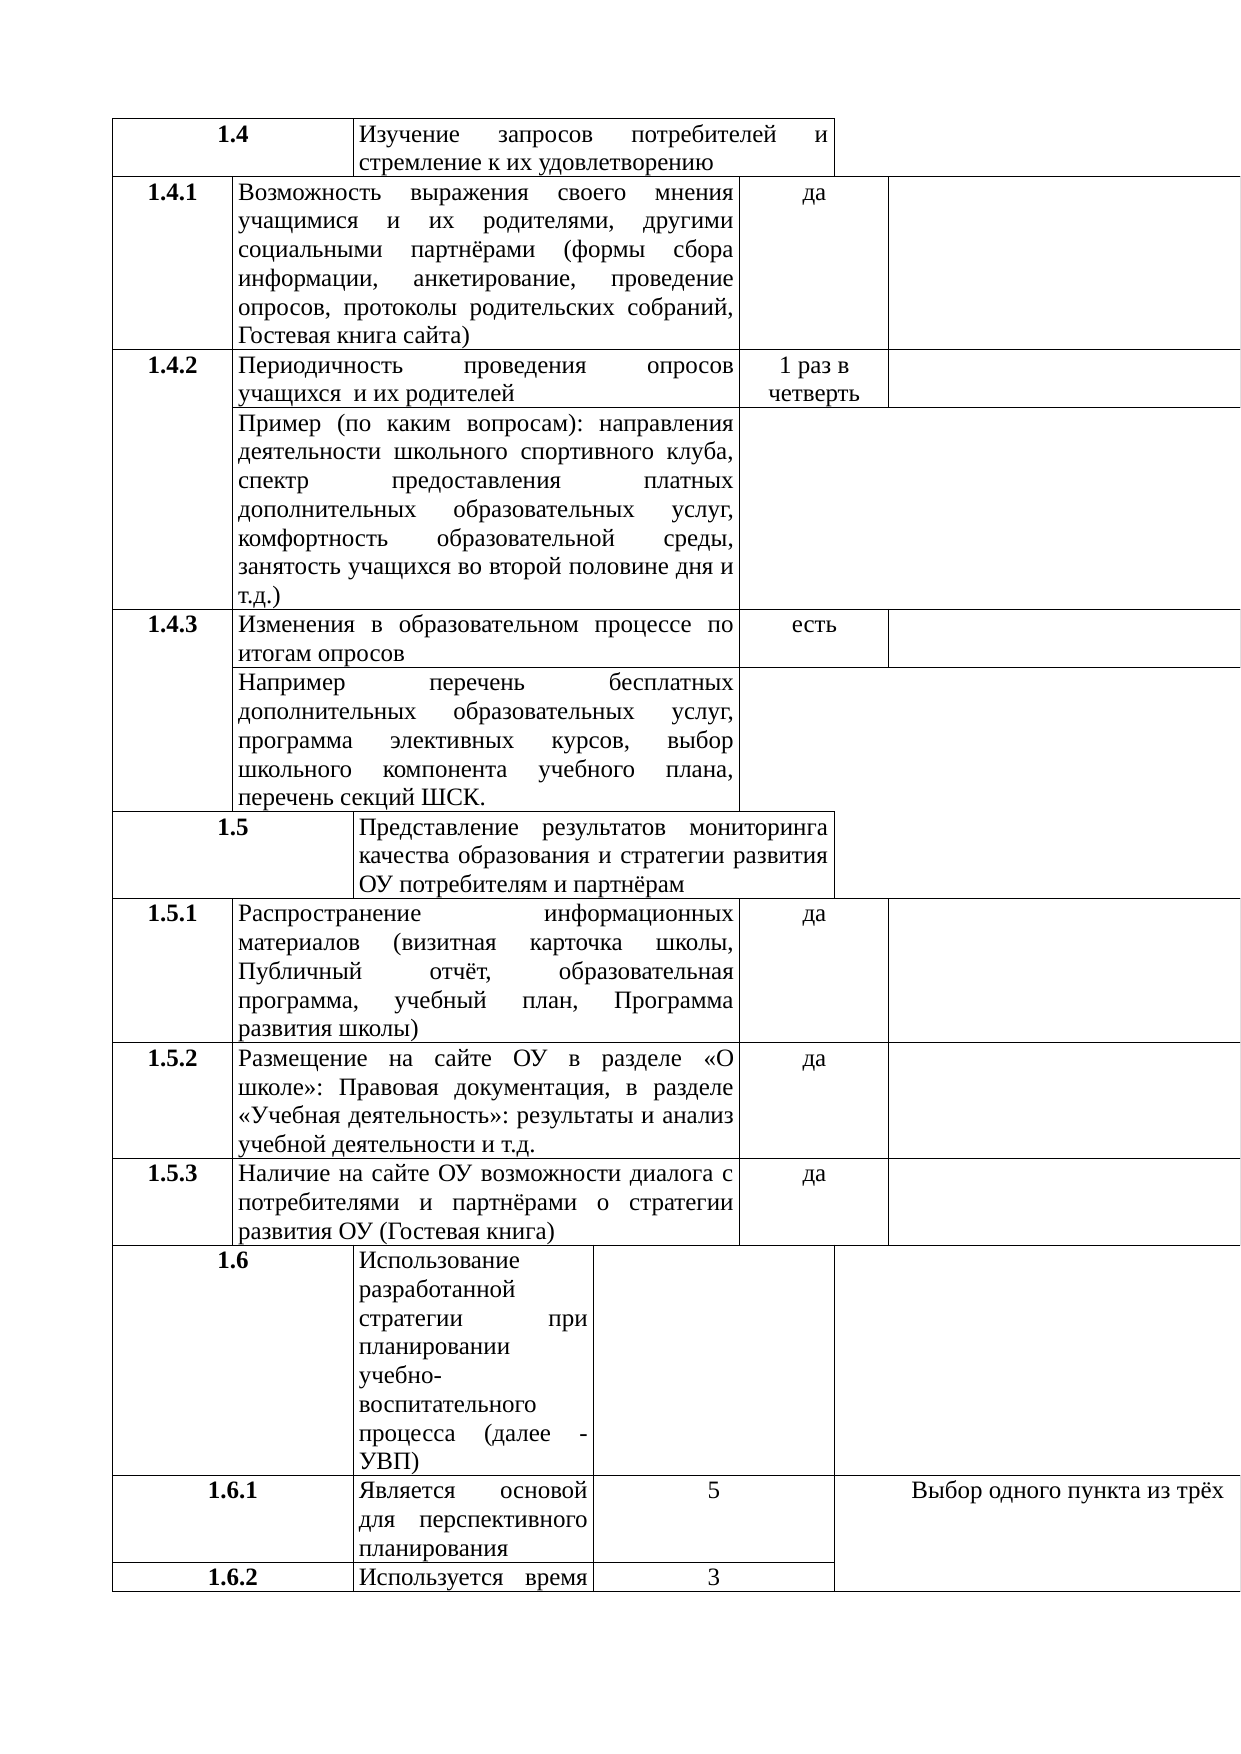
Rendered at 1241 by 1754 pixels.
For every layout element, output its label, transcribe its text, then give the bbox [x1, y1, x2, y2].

table_cell [889, 1159, 1240, 1244]
table_cell Периодичность проведения опросов учащихся и их родителей [233, 350, 739, 407]
table_cell 3 [594, 1563, 834, 1591]
table_cell 1.4.1 [113, 177, 232, 349]
table_cell [889, 899, 1240, 1042]
table_cell Возможность выражения своего мнения учащимися и их родителями, другими социальными партнёрами (формы сбора информации, анкетирование, проведение опросов, протоколы родительских собраний, Гостевая книга сайта) [233, 177, 739, 349]
table_cell Пример (по каким вопросам): направления деятельности школьного спортивного клуба, спектр предоставления платных дополнительных образовательных услуг, комфортность образовательной среды, занятость учащихся во второй половине дня и т.д.) [233, 408, 739, 609]
table_cell Является основой для перспективного планирования [354, 1476, 593, 1562]
table_cell Использование разработанной стратегии при планировании учебно-воспитательного процесса (далее - УВП) [354, 1246, 593, 1475]
table_cell Изменения в образовательном процессе по итогам опросов [233, 610, 739, 667]
table_cell 1.6.2 [113, 1563, 353, 1591]
table_cell [889, 1043, 1240, 1158]
table_cell да [740, 1043, 888, 1158]
table_cell Например перечень бесплатных дополнительных образовательных услуг, программа элективных курсов, выбор школьного компонента учебного плана, перечень секций ШСК. [233, 668, 739, 811]
table_cell [889, 350, 1240, 407]
table_cell 1 раз в четверть [740, 350, 888, 407]
table_cell [889, 610, 1240, 667]
table_cell Используется время [354, 1563, 593, 1591]
table_cell 1.5.1 [113, 899, 232, 1042]
table_cell 1.4.3 [113, 610, 232, 811]
table_cell [889, 177, 1240, 349]
table_cell Размещение на сайте ОУ в разделе «О школе»: Правовая документация, в разделе «Учебная деятельность»: результаты и анализ учебной деятельности и т.д. [233, 1043, 739, 1158]
table_cell 1.5.3 [113, 1159, 232, 1244]
table_cell Изучение запросов потребителей и стремление к их удовлетворению [354, 119, 834, 176]
table_cell да [740, 177, 888, 349]
table_cell [594, 1246, 834, 1475]
table_cell 1.5.2 [113, 1043, 232, 1158]
table_cell Наличие на сайте ОУ возможности диалога с потребителями и партнёрами о стратегии развития ОУ (Гостевая книга) [233, 1159, 739, 1244]
table_cell 1.6 [113, 1246, 353, 1475]
table_cell 1.4 [113, 119, 353, 176]
table_cell 1.5 [113, 812, 353, 898]
table_cell Выбор одного пункта из трёх [835, 1476, 1240, 1591]
table_cell Представление результатов мониторинга качества образования и стратегии развития ОУ потребителям и партнёрам [354, 812, 834, 898]
table_cell да [740, 1159, 888, 1244]
table_cell 5 [594, 1476, 834, 1562]
table_cell 1.6.1 [113, 1476, 353, 1562]
table_cell есть [740, 610, 888, 667]
table_cell Распространение информационных материалов (визитная карточка школы, Публичный отчёт, образовательная программа, учебный план, Программа развития школы) [233, 899, 739, 1042]
table_cell 1.4.2 [113, 350, 232, 609]
table_cell да [740, 899, 888, 1042]
